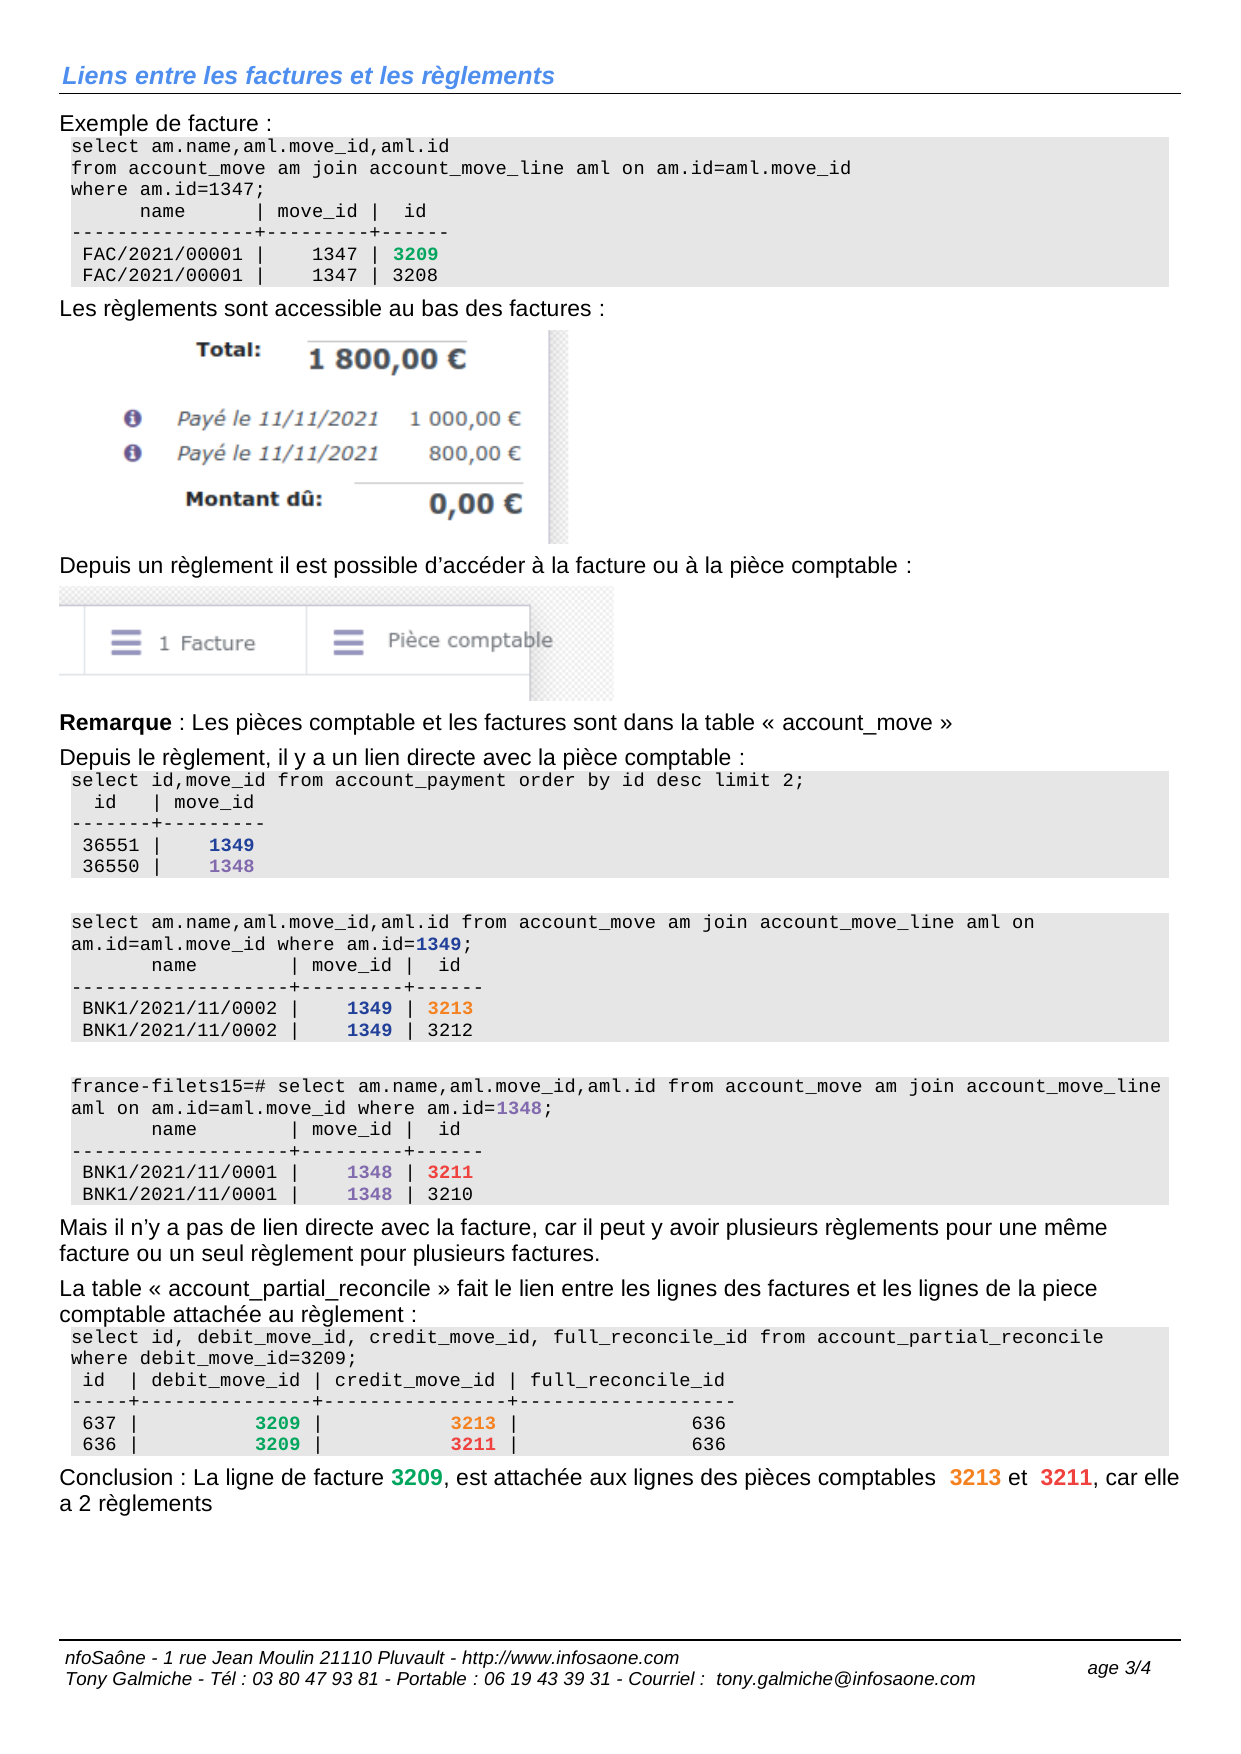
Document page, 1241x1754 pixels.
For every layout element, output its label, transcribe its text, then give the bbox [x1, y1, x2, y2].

text -----+---------------+----------------+------------------- [71, 1392, 1169, 1413]
text Exemple de facture : [59, 111, 1181, 137]
text select id,move_id from account_payment order by id desc limit 2; [71, 771, 1169, 792]
picture [59, 586, 614, 701]
text id | debit_move_id | credit_move_id | full_reconcile_id [71, 1370, 1169, 1392]
text 637 | 3209 | 3213 | 636 [71, 1413, 1169, 1434]
text 36551 | 1349 [71, 835, 1169, 857]
text FAC/2021/00001 | 1347 | 3208 [71, 266, 1169, 287]
text BNK1/2021/11/0001 | 1348 | 3210 [71, 1184, 1169, 1205]
text -------------------+---------+------ [71, 977, 1169, 999]
text BNK1/2021/11/0001 | 1348 | 3211 [71, 1162, 1169, 1184]
text BNK1/2021/11/0002 | 1349 | 3213 [71, 999, 1169, 1020]
text -------+--------- [71, 814, 1169, 835]
text name | move_id | id [71, 201, 1169, 223]
text Conclusion : La ligne de facture 3209, est attachée aux lignes des pièces comptables 3213 et 3211, car elle a 2 règlements [59, 1465, 1181, 1517]
text Les règlements sont accessible au bas des factures : [59, 296, 1181, 322]
text 36550 | 1348 [71, 857, 1169, 878]
text 636 | 3209 | 3211 | 636 [71, 1434, 1169, 1456]
text -------------------+---------+------ [71, 1141, 1169, 1162]
text Mais il n’y a pas de lien directe avec la facture, car il peut y avoir plusieurs règlements pour une même facture ou un seul règlement pour plusieurs factures. [59, 1214, 1181, 1266]
text FAC/2021/00001 | 1347 | 3209 [71, 244, 1169, 266]
text name | move_id | id [71, 956, 1169, 977]
text Remarque : Les pièces comptable et les factures sont dans la table « account_move » [59, 710, 1181, 736]
text select am.name,aml.move_id,aml.id [71, 137, 1169, 158]
text id | move_id [71, 792, 1169, 814]
text Depuis un règlement il est possible d’accéder à la facture ou à la pièce comptable : [59, 552, 1181, 578]
subtitle Liens entre les factures et les règlements [59, 59, 1181, 93]
text BNK1/2021/11/0002 | 1349 | 3212 [71, 1020, 1169, 1042]
text La table « account_partial_reconcile » fait le lien entre les lignes des factures et les lignes de la piece comptable attachée au règlement : [59, 1275, 1181, 1327]
text name | move_id | id [71, 1119, 1169, 1141]
text from account_move am join account_move_line aml on am.id=aml.move_id [71, 158, 1169, 180]
text select am.name,aml.move_id,aml.id from account_move am join account_move_line aml on am.id=aml.move_id where am.id=1349; [71, 913, 1169, 956]
text select id, debit_move_id, credit_move_id, full_reconcile_id from account_partial_reconcile where debit_move_id=3209; [71, 1327, 1169, 1370]
text ----------------+---------+------ [71, 223, 1169, 244]
text france-filets15=# select am.name,aml.move_id,aml.id from account_move am join account_move_line aml on am.id=aml.move_id where am.id=1348; [71, 1077, 1169, 1119]
text Depuis le règlement, il y a un lien directe avec la pièce comptable : [59, 745, 1181, 771]
text where am.id=1347; [71, 180, 1169, 201]
picture [59, 330, 569, 544]
